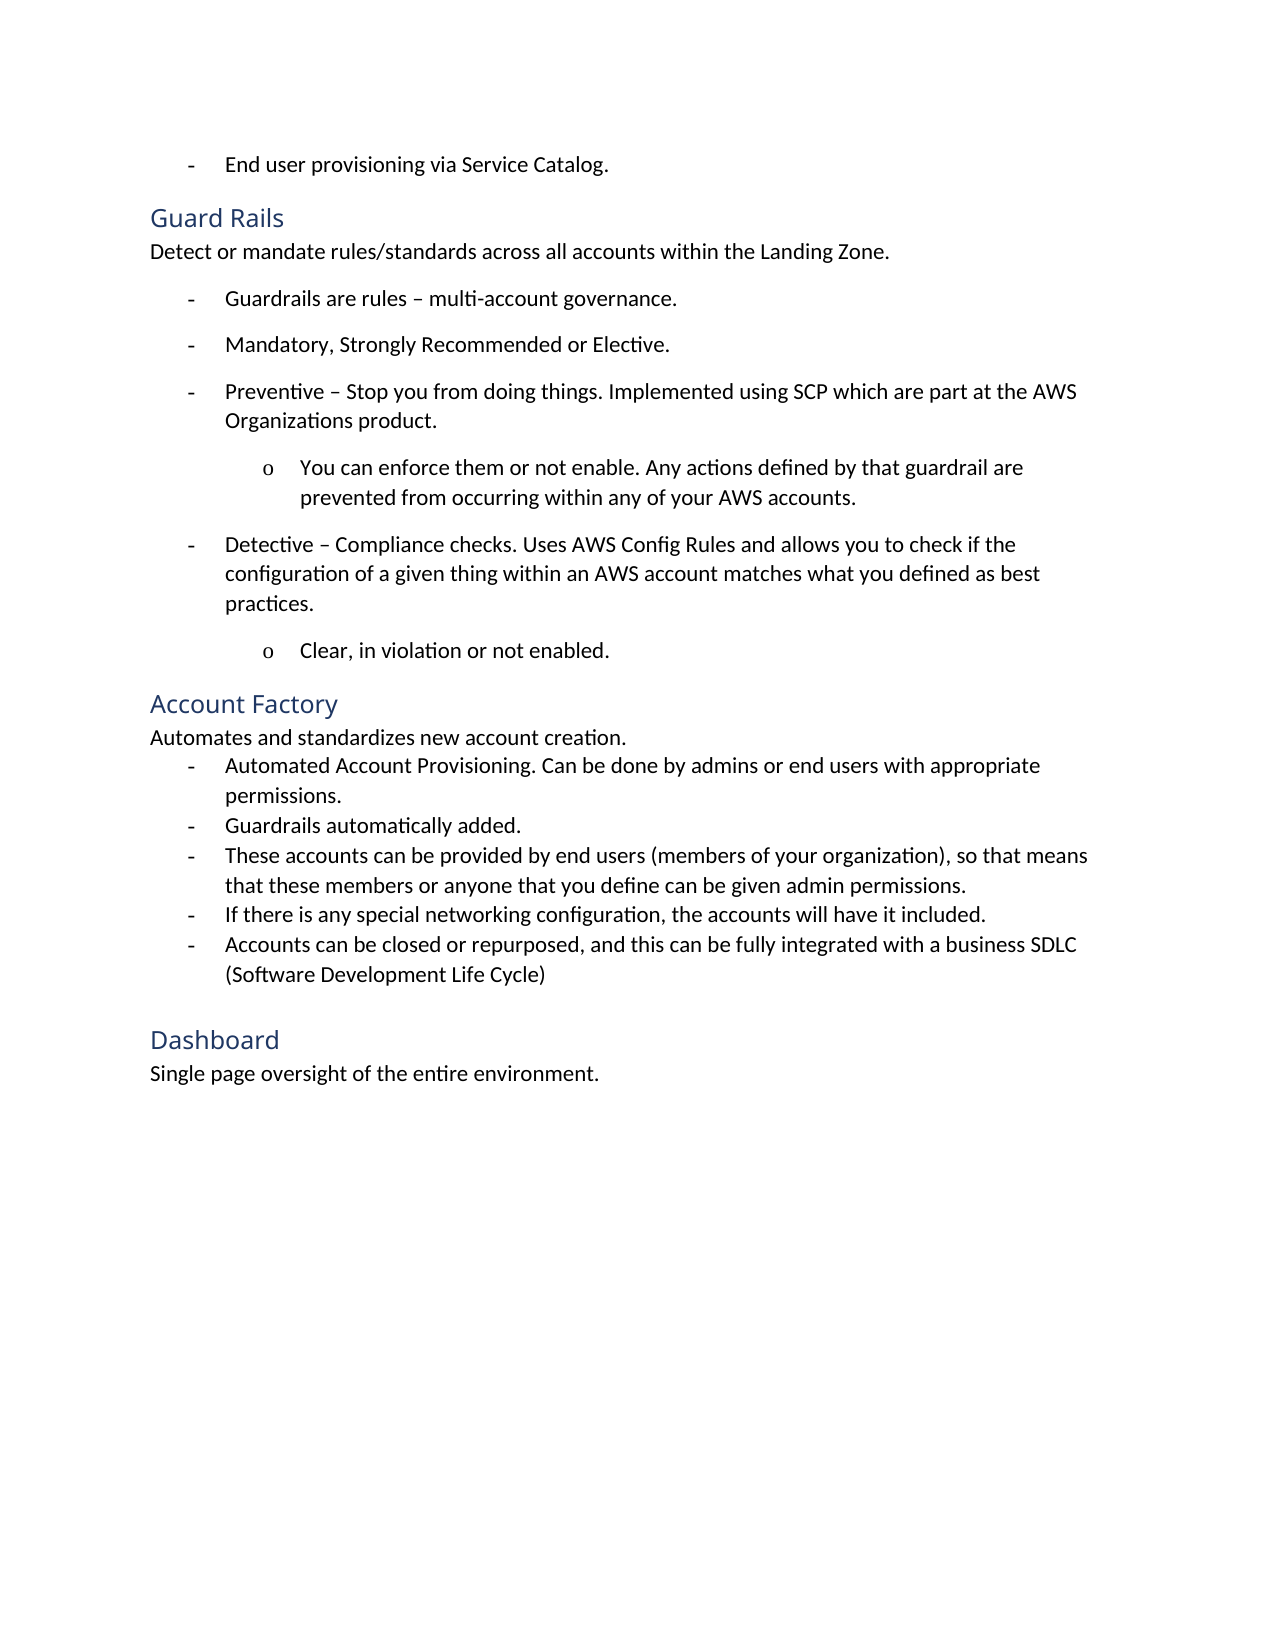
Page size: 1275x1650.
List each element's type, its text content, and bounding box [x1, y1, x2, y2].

text Single page oversight of the entire environment. [150, 1059, 1125, 1087]
list Mandatory, Strongly Recommended or Elective. [187, 330, 1125, 358]
list If there is any special networking configuration, the accounts will have it included. [187, 901, 1125, 929]
text Detect or mandate rules/standards across all accounts within the Landing Zone. [150, 237, 1125, 265]
list Detective – Compliance checks. Uses AWS Config Rules and allows you to check if the configuration of a given thing within an AWS account matches what you defined as best practices. [187, 530, 1125, 617]
subtitle Guard Rails [150, 201, 1125, 235]
list You can enforce them or not enable. Any actions defined by that guardrail are prevented from occurring within any of your AWS accounts. [262, 453, 1125, 511]
subtitle Account Factory [150, 687, 1125, 721]
list Automated Account Provisioning. Can be done by admins or end users with appropriate permissions. [187, 751, 1125, 809]
text Automates and standardizes new account creation. [150, 723, 1125, 751]
list Guardrails automatically added. [187, 811, 1125, 839]
list These accounts can be provided by end users (members of your organization), so that means that these members or anyone that you define can be given admin permissions. [187, 841, 1125, 899]
list Preventive – Stop you from doing things. Implemented using SCP which are part at the AWS Organizations product. [187, 377, 1125, 435]
subtitle Dashboard [150, 1022, 1125, 1057]
list Guardrails are rules – multi-account governance. [187, 284, 1125, 312]
list Accounts can be closed or repurposed, and this can be fully integrated with a business SDLC (Software Development Life Cycle) [187, 931, 1125, 988]
list Clear, in violation or not enabled. [262, 636, 1125, 664]
list End user provisioning via Service Catalog. [187, 150, 1125, 178]
